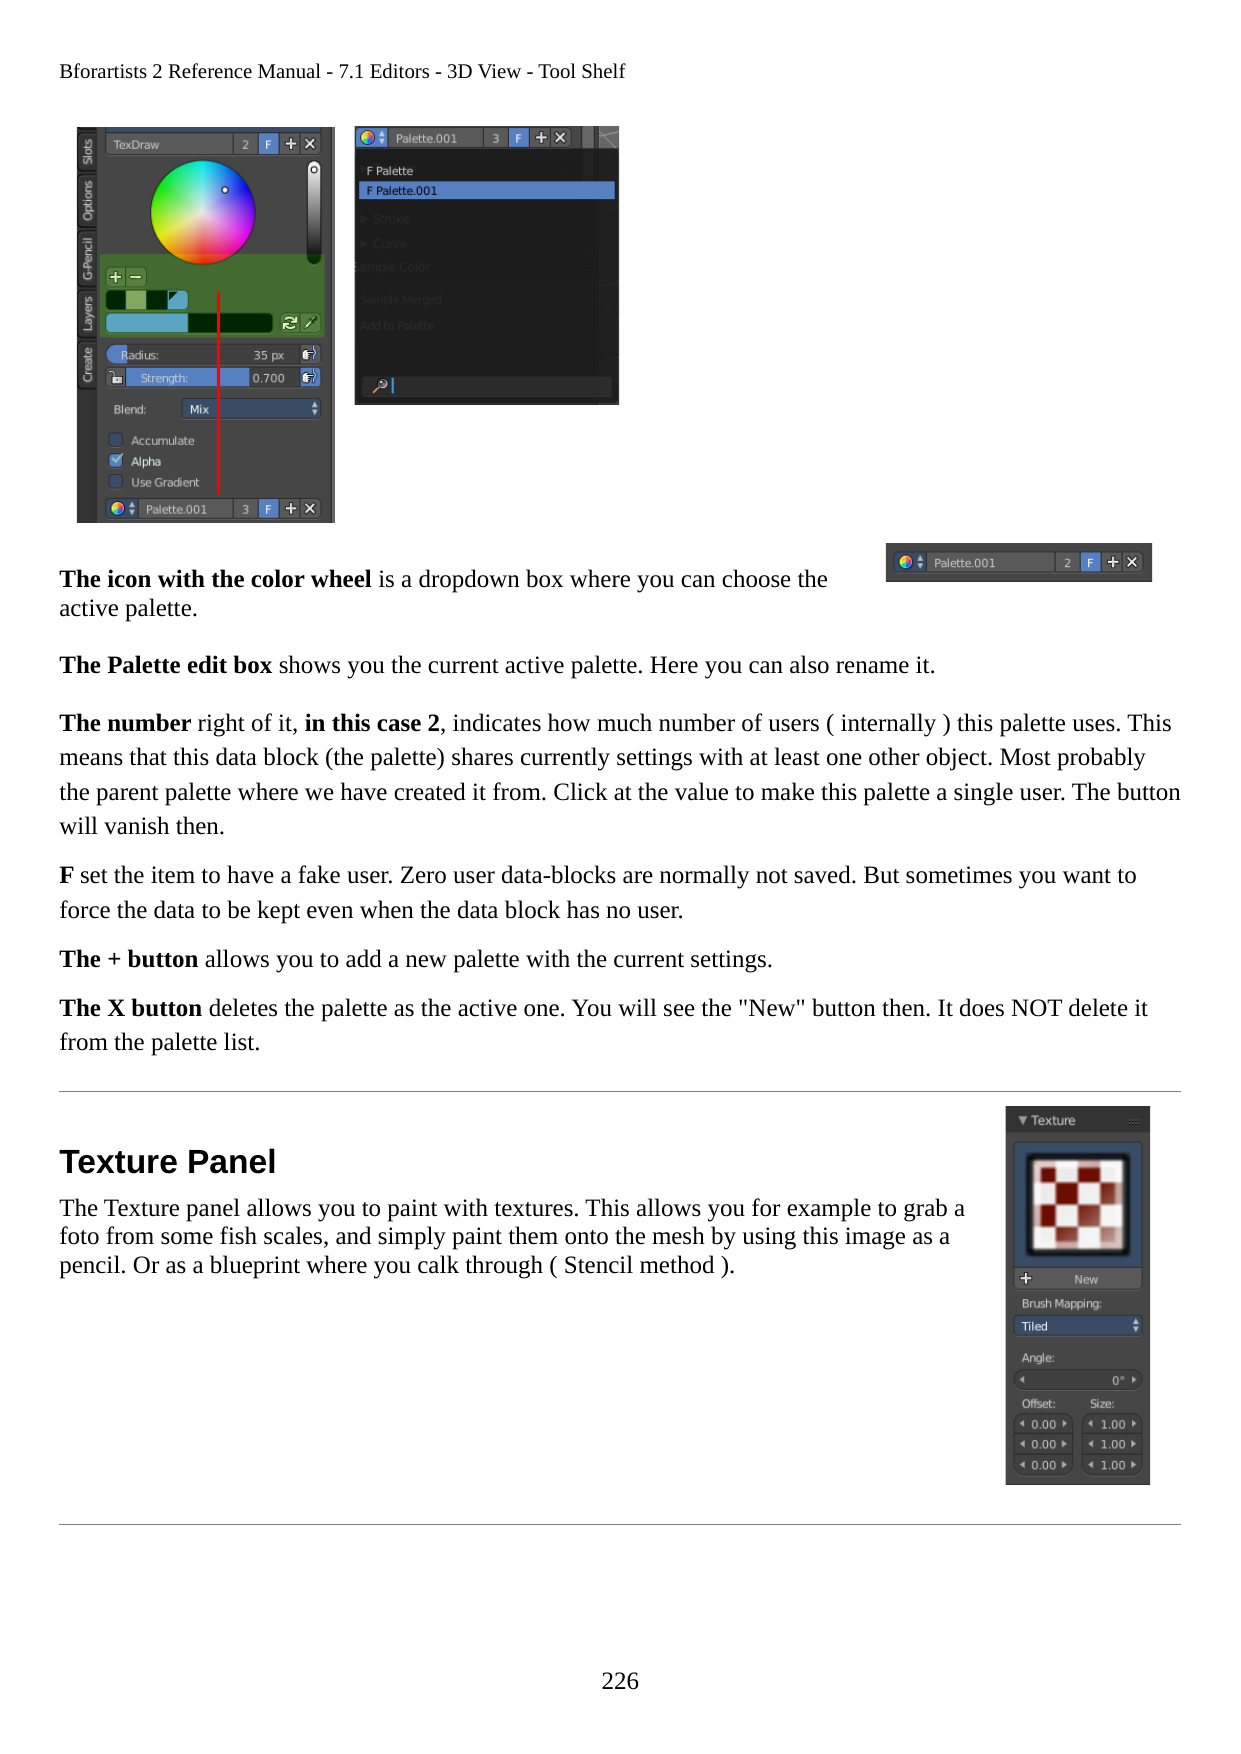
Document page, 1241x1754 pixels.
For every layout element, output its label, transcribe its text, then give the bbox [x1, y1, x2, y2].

subtitle [1151, 1142, 1181, 1180]
text F set the item to have a fake user. Zero user data-blocks are normally not saved. But sometimes you want to force the data to be kept even when the data block has no user. [59, 860, 1181, 924]
picture [354, 126, 620, 405]
text The Palette edit box shows you the current active palette. Here you can also rename it. [59, 650, 1181, 679]
picture [885, 543, 1153, 582]
text The Texture panel allows you to paint with textures. This allows you for example to grab a foto from some fish scales, and simply paint them onto the mesh by using this image as a pencil. Or as a blueprint where you calk through ( Stencil method ). [59, 1193, 1005, 1279]
text The X button deletes the palette as the active one. You will see the "New" button then. It does NOT delete it from the palette list. [59, 993, 1181, 1056]
text The + button allows you to add a new palette with the current settings. [59, 944, 1181, 973]
text The number right of it, in this case 2, indicates how much number of users ( internally ) this palette uses. This means that this data block (the palette) shares currently settings with at least one other object. Most probably the parent palette where we have created it from. Click at the value to make this palette a single user. The button will vanish then. [59, 708, 1181, 840]
text The icon with the color wheel is a dropdown box where you can choose the active palette. [59, 564, 1181, 622]
subtitle Texture Panel [59, 1142, 1005, 1180]
picture [76, 127, 335, 523]
picture [1005, 1106, 1151, 1485]
